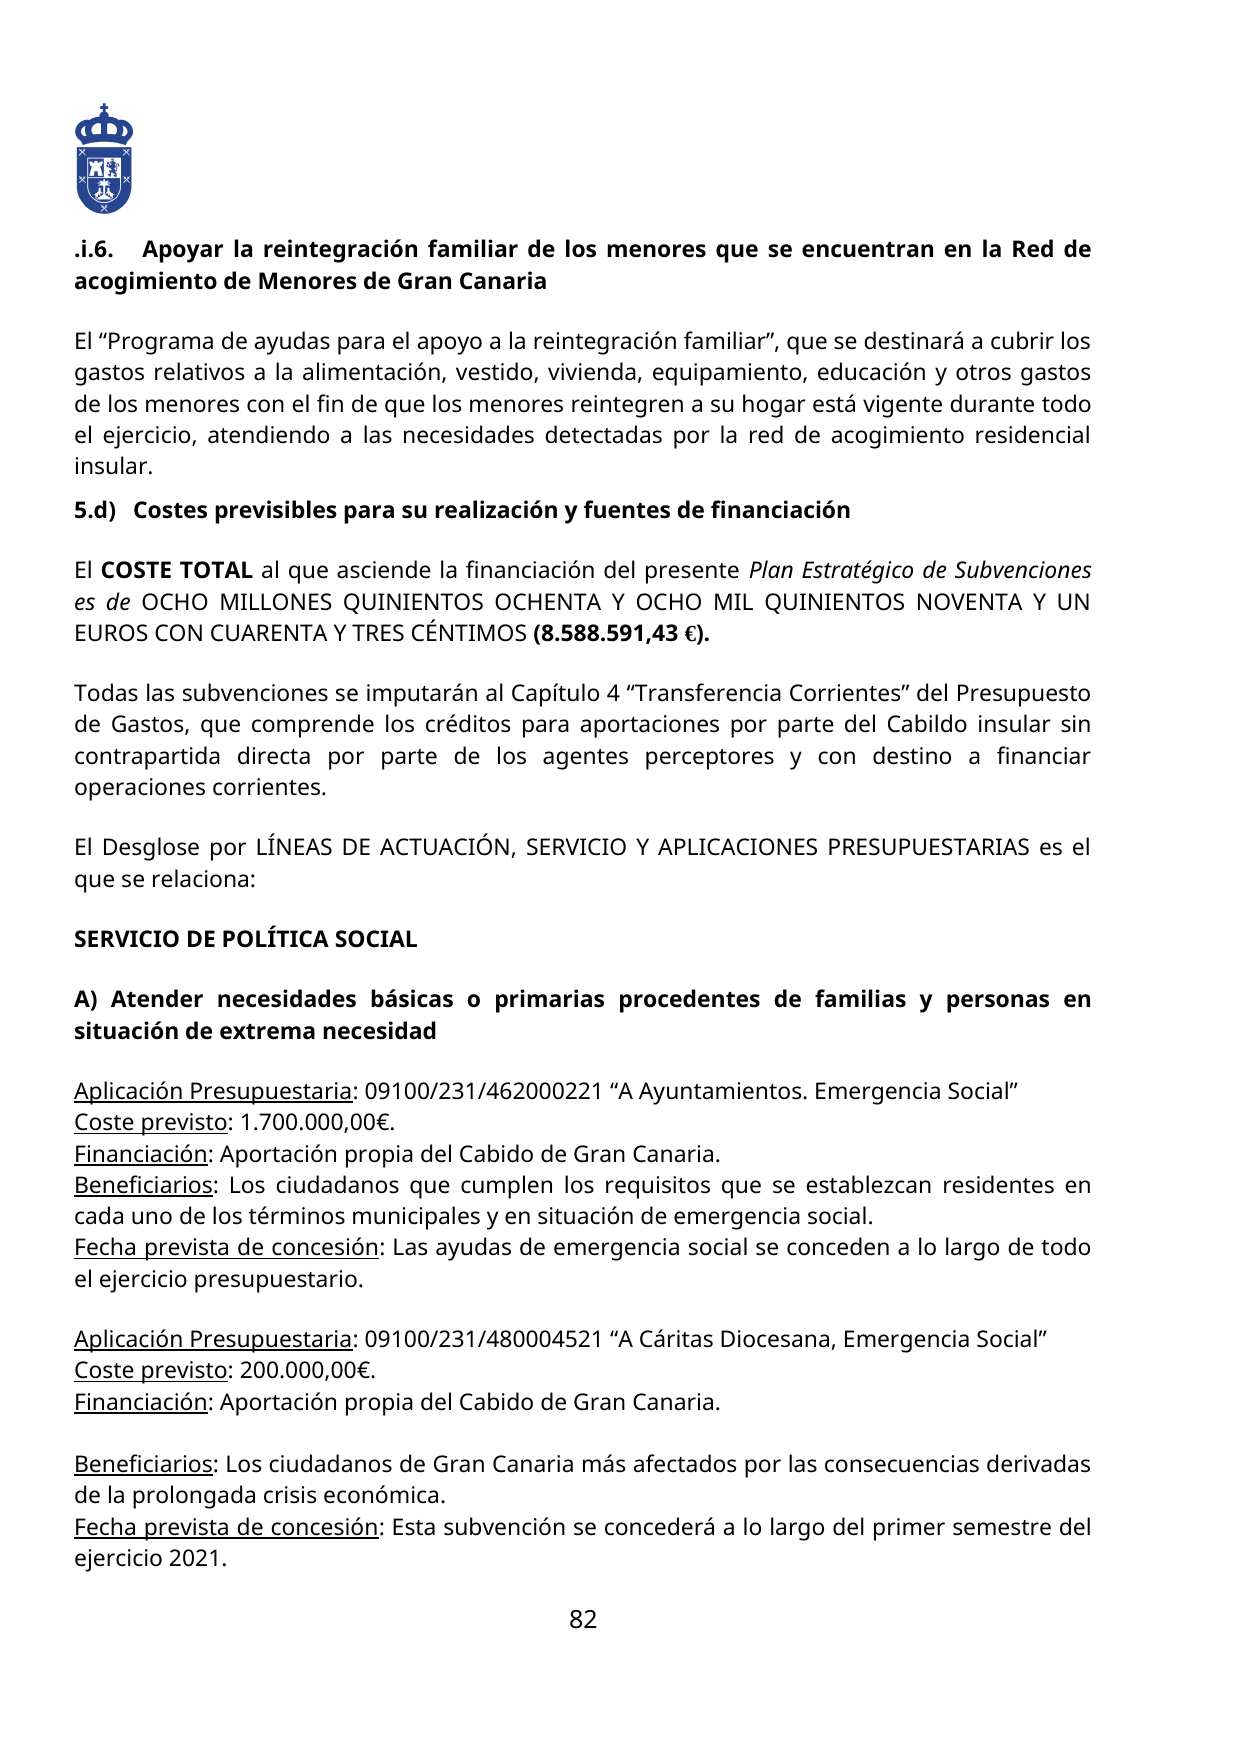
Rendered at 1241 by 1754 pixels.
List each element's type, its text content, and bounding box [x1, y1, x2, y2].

text Financiación: Aportación propia del Cabido de Gran Canaria. [74, 1137, 1092, 1169]
list Apoyar la reintegración familiar de los menores que se encuentran en la Red de acogimiento de Menores de Gran Canaria [74, 233, 1092, 296]
text Coste previsto: 200.000,00€. [74, 1354, 1092, 1385]
picture [73, 102, 137, 215]
text Beneficiarios: Los ciudadanos de Gran Canaria más afectados por las consecuencias derivadas de la prolongada crisis económica. [74, 1448, 1092, 1510]
text Aplicación Presupuestaria: 09100/231/462000221 “A Ayuntamientos. Emergencia Social” [74, 1075, 1092, 1106]
text Coste previsto: 1.700.000,00€. [74, 1106, 1092, 1137]
text El COSTE TOTAL al que asciende la financiación del presente Plan Estratégico de Subvenciones es de OCHO MILLONES QUINIENTOS OCHENTA Y OCHO MIL QUINIENTOS NOVENTA Y UN EUROS CON CUARENTA Y TRES CÉNTIMOS (8.588.591,43 €). [74, 554, 1092, 648]
text El “Programa de ayudas para el apoyo a la reintegración familiar”, que se destinará a cubrir los gastos relativos a la alimentación, vestido, vivienda, equipamiento, educación y otros gastos de los menores con el fin de que los menores reintegren a su hogar está vigente durante todo el ejercicio, atendiendo a las necesidades detectadas por la red de acogimiento residencial insular. [74, 325, 1092, 481]
text El Desglose por LÍNEAS DE ACTUACIÓN, SERVICIO Y APLICACIONES PRESUPUESTARIAS es el que se relaciona: [74, 831, 1092, 894]
text Financiación: Aportación propia del Cabido de Gran Canaria. [74, 1385, 1092, 1417]
text Todas las subvenciones se imputarán al Capítulo 4 “Transferencia Corrientes” del Presupuesto de Gastos, que comprende los créditos para aportaciones por parte del Cabildo insular sin contrapartida directa por parte de los agentes perceptores y con destino a financiar operaciones corrientes. [74, 677, 1092, 802]
list Costes previsibles para su realización y fuentes de financiación [74, 494, 1092, 525]
text Fecha prevista de concesión: Las ayudas de emergencia social se conceden a lo largo de todo el ejercicio presupuestario. [74, 1231, 1092, 1294]
text Beneficiarios: Los ciudadanos que cumplen los requisitos que se establezcan residentes en cada uno de los términos municipales y en situación de emergencia social. [74, 1169, 1092, 1231]
text Aplicación Presupuestaria: 09100/231/480004521 “A Cáritas Diocesana, Emergencia Social” [74, 1323, 1092, 1354]
text SERVICIO DE POLÍTICA SOCIAL [74, 923, 1092, 954]
text A) Atender necesidades básicas o primarias procedentes de familias y personas en situación de extrema necesidad [74, 983, 1092, 1046]
text Fecha prevista de concesión: Esta subvención se concederá a lo largo del primer semestre del ejercicio 2021. [74, 1510, 1092, 1573]
